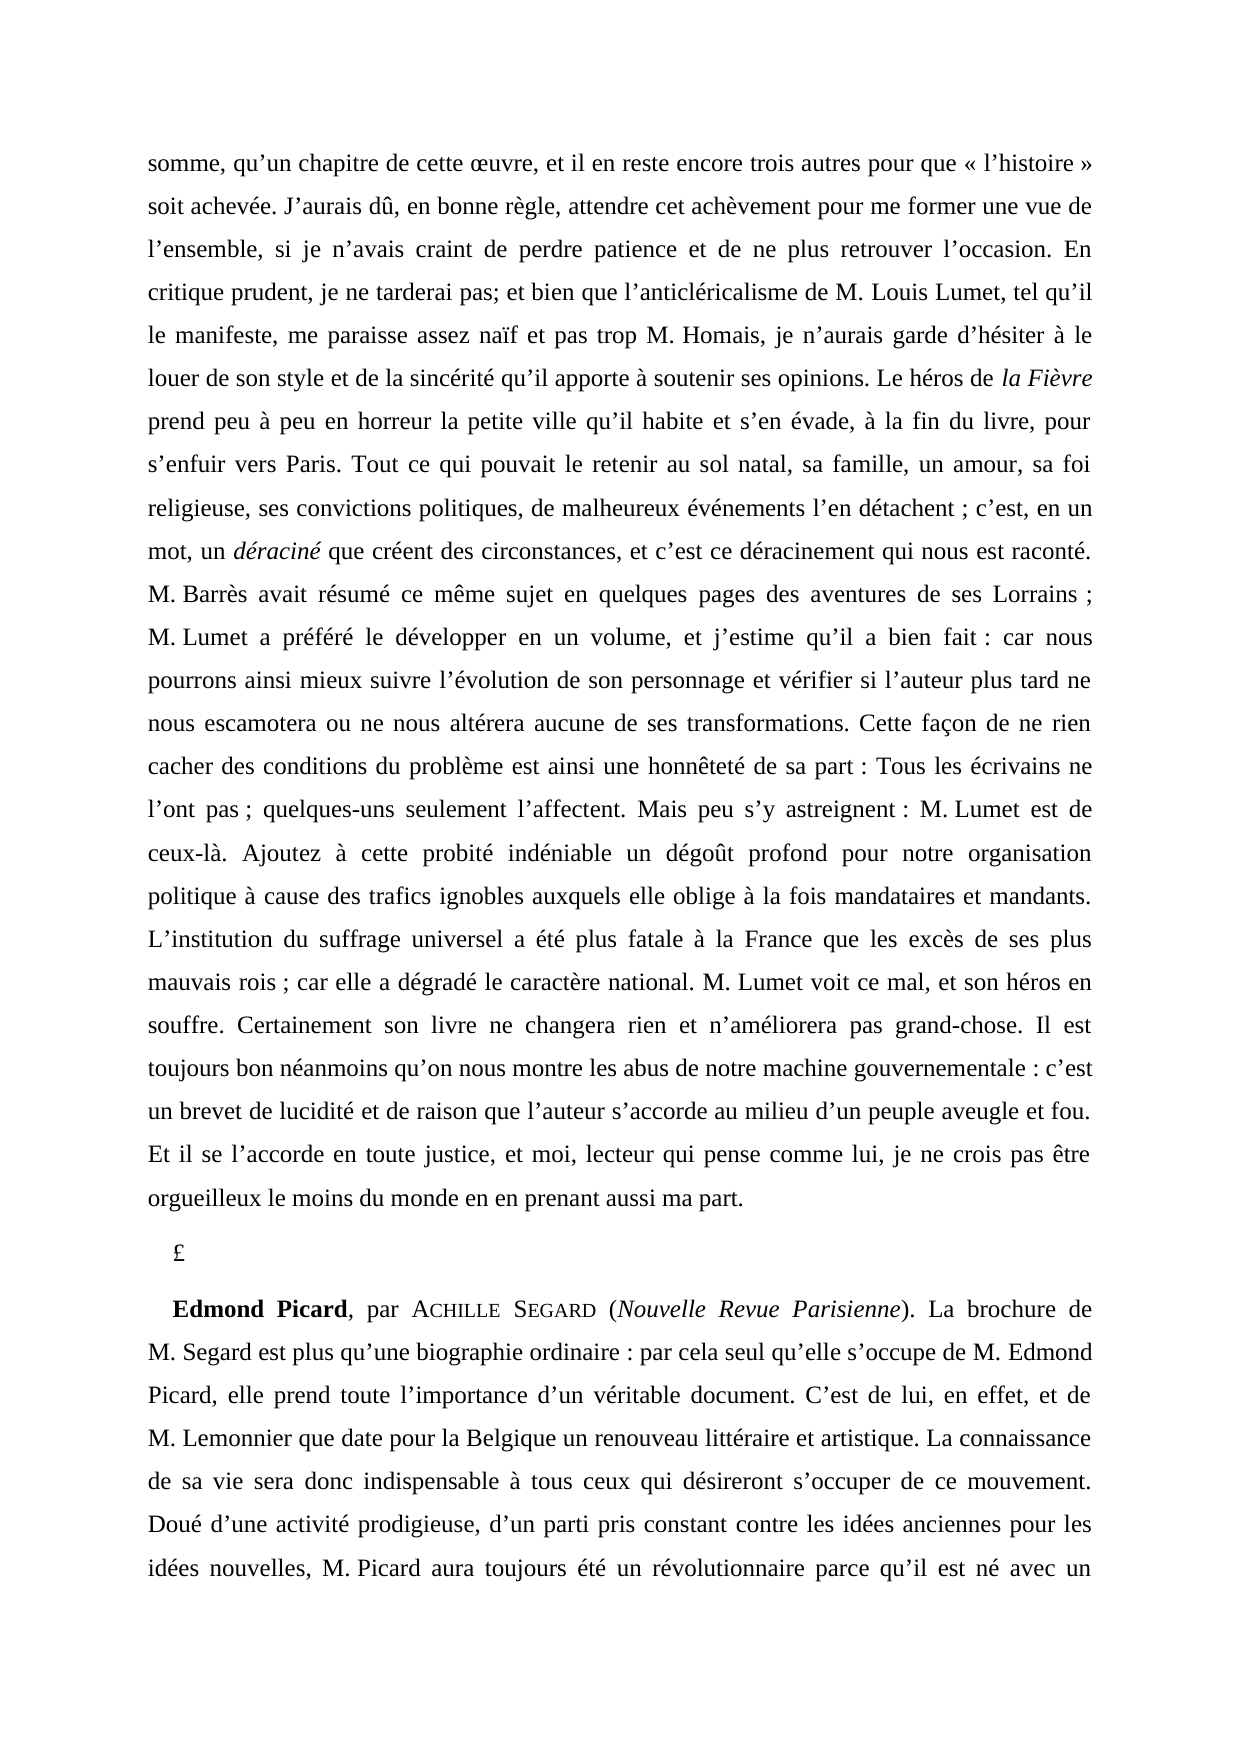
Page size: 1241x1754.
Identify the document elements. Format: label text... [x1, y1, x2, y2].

text somme, qu’un chapitre de cette œuvre, et il en reste encore trois autres pour que « l’histoire » soit achevée. J’aurais dû, en bonne règle, attendre cet achèvement pour me former une vue de l’ensemble, si je n’avais craint de perdre patience et de ne plus retrouver l’occasion. En critique prudent, je ne tarderai pas; et bien que l’anticléricalisme de M. Louis Lumet, tel qu’il le manifeste, me paraisse assez naïf et pas trop M. Homais, je n’aurais garde d’hésiter à le louer de son style et de la sincérité qu’il apporte à soutenir ses opinions. Le héros de la Fièvre prend peu à peu en horreur la petite ville qu’il habite et s’en évade, à la fin du livre, pour s’enfuir vers Paris. Tout ce qui pouvait le retenir au sol natal, sa famille, un amour, sa foi religieuse, ses convictions politiques, de malheureux événements l’en détachent ; c’est, en un mot, un déraciné que créent des circonstances, et c’est ce déracinement qui nous est raconté. M. Barrès avait résumé ce même sujet en quelques pages des aventures de ses Lorrains ; M. Lumet a préféré le développer en un volume, et j’estime qu’il a bien fait : car nous pourrons ainsi mieux suivre l’évolution de son personnage et vérifier si l’auteur plus tard ne nous escamotera ou ne nous altérera aucune de ses transformations. Cette façon de ne rien cacher des conditions du problème est ainsi une honnêteté de sa part : Tous les écrivains ne l’ont pas ; quelques-uns seulement l’affectent. Mais peu s’y astreignent : M. Lumet est de ceux-là. Ajoutez à cette probité indéniable un dégoût profond pour notre organisation politique à cause des trafics ignobles auxquels elle oblige à la fois mandataires et mandants. L’institution du suffrage universel a été plus fatale à la France que les excès de ses plus mauvais rois ; car elle a dégradé le caractère national. M. Lumet voit ce mal, et son héros en souffre. Certainement son livre ne changera rien et n’améliorera pas grand-chose. Il est toujours bon néanmoins qu’on nous montre les abus de notre machine gouvernementale : c’est un brevet de lucidité et de raison que l’auteur s’accorde au milieu d’un peuple aveugle et fou. Et il se l’accorde en toute justice, et moi, lecteur qui pense comme lui, je ne crois pas être orgueilleux le moins du monde en en prenant aussi ma part. [148, 148, 1093, 1211]
text £ [148, 1238, 1093, 1267]
text Edmond Picard, par Achille Segard (Nouvelle Revue Parisienne). La brochure de M. Segard est plus qu’une biographie ordinaire : par cela seul qu’elle s’occupe de M. Edmond Picard, elle prend toute l’importance d’un véritable document. C’est de lui, en effet, et de M. Lemonnier que date pour la Belgique un renouveau littéraire et artistique. La connaissance de sa vie sera donc indispensable à tous ceux qui désireront s’occuper de ce mouvement. Doué d’une activité prodigieuse, d’un parti pris constant contre les idées anciennes pour les idées nouvelles, M. Picard aura toujours été un révolutionnaire parce qu’il est né avec un [148, 1294, 1093, 1581]
